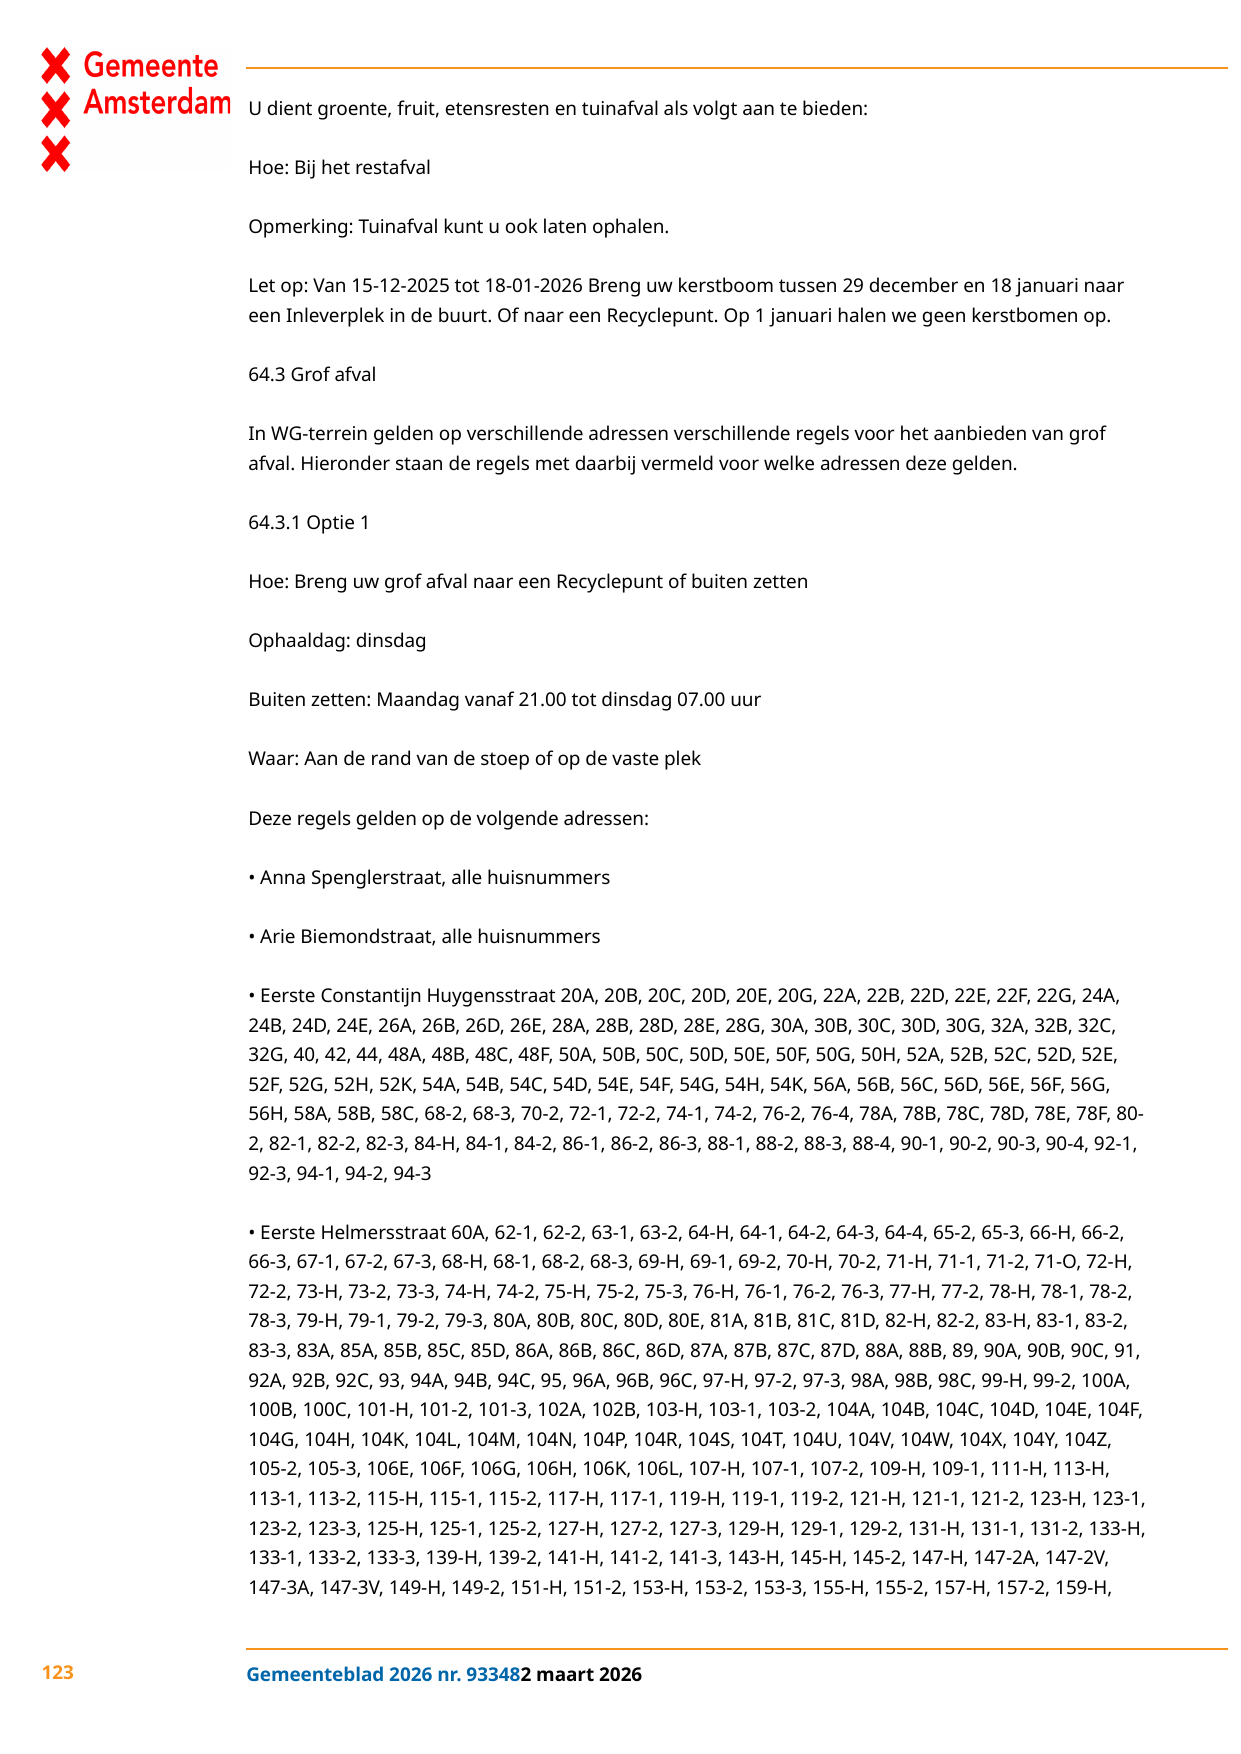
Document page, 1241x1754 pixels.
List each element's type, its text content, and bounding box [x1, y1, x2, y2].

text • Anna Spenglerstraat, alle huisnummers [248, 864, 1152, 890]
text Hoe: Bij het restafval [248, 154, 1152, 180]
text Buiten zetten: Maandag vanaf 21.00 tot dinsdag 07.00 uur [248, 686, 1152, 712]
picture [41, 47, 231, 172]
text 64.3 Grof afval [248, 361, 1152, 387]
text • Eerste Constantijn Huygensstraat 20A, 20B, 20C, 20D, 20E, 20G, 22A, 22B, 22D, 22E, 22F, 22G, 24A, 24B, 24D, 24E, 26A, 26B, 26D, 26E, 28A, 28B, 28D, 28E, 28G, 30A, 30B, 30C, 30D, 30G, 32A, 32B, 32C, 32G, 40, 42, 44, 48A, 48B, 48C, 48F, 50A, 50B, 50C, 50D, 50E, 50F, 50G, 50H, 52A, 52B, 52C, 52D, 52E, 52F, 52G, 52H, 52K, 54A, 54B, 54C, 54D, 54E, 54F, 54G, 54H, 54K, 56A, 56B, 56C, 56D, 56E, 56F, 56G, 56H, 58A, 58B, 58C, 68-2, 68-3, 70-2, 72-1, 72-2, 74-1, 74-2, 76-2, 76-4, 78A, 78B, 78C, 78D, 78E, 78F, 80-2, 82-1, 82-2, 82-3, 84-H, 84-1, 84-2, 86-1, 86-2, 86-3, 88-1, 88-2, 88-3, 88-4, 90-1, 90-2, 90-3, 90-4, 92-1, 92-3, 94-1, 94-2, 94-3 [248, 982, 1152, 1186]
text • Eerste Helmersstraat 60A, 62-1, 62-2, 63-1, 63-2, 64-H, 64-1, 64-2, 64-3, 64-4, 65-2, 65-3, 66-H, 66-2, 66-3, 67-1, 67-2, 67-3, 68-H, 68-1, 68-2, 68-3, 69-H, 69-1, 69-2, 70-H, 70-2, 71-H, 71-1, 71-2, 71-O, 72-H, 72-2, 73-H, 73-2, 73-3, 74-H, 74-2, 75-H, 75-2, 75-3, 76-H, 76-1, 76-2, 76-3, 77-H, 77-2, 78-H, 78-1, 78-2, 78-3, 79-H, 79-1, 79-2, 79-3, 80A, 80B, 80C, 80D, 80E, 81A, 81B, 81C, 81D, 82-H, 82-2, 83-H, 83-1, 83-2, 83-3, 83A, 85A, 85B, 85C, 85D, 86A, 86B, 86C, 86D, 87A, 87B, 87C, 87D, 88A, 88B, 89, 90A, 90B, 90C, 91, 92A, 92B, 92C, 93, 94A, 94B, 94C, 95, 96A, 96B, 96C, 97-H, 97-2, 97-3, 98A, 98B, 98C, 99-H, 99-2, 100A, 100B, 100C, 101-H, 101-2, 101-3, 102A, 102B, 103-H, 103-1, 103-2, 104A, 104B, 104C, 104D, 104E, 104F, 104G, 104H, 104K, 104L, 104M, 104N, 104P, 104R, 104S, 104T, 104U, 104V, 104W, 104X, 104Y, 104Z, 105-2, 105-3, 106E, 106F, 106G, 106H, 106K, 106L, 107-H, 107-1, 107-2, 109-H, 109-1, 111-H, 113-H, 113-1, 113-2, 115-H, 115-1, 115-2, 117-H, 117-1, 119-H, 119-1, 119-2, 121-H, 121-1, 121-2, 123-H, 123-1, 123-2, 123-3, 125-H, 125-1, 125-2, 127-H, 127-2, 127-3, 129-H, 129-1, 129-2, 131-H, 131-1, 131-2, 133-H, 133-1, 133-2, 133-3, 139-H, 139-2, 141-H, 141-2, 141-3, 143-H, 145-H, 145-2, 147-H, 147-2A, 147-2V, 147-3A, 147-3V, 149-H, 149-2, 151-H, 151-2, 153-H, 153-2, 153-3, 155-H, 155-2, 157-H, 157-2, 159-H, [248, 1219, 1152, 1600]
text 64.3.1 Optie 1 [248, 509, 1152, 535]
text Ophaaldag: dinsdag [248, 627, 1152, 653]
text Deze regels gelden op de volgende adressen: [248, 805, 1152, 831]
text U dient groente, fruit, etensresten en tuinafval als volgt aan te bieden: [248, 95, 1152, 121]
text Waar: Aan de rand van de stoep of op de vaste plek [248, 746, 1152, 771]
text In WG-terrein gelden op verschillende adressen verschillende regels voor het aanbieden van grof afval. Hieronder staan de regels met daarbij vermeld voor welke adressen deze gelden. [248, 420, 1152, 476]
text Opmerking: Tuinafval kunt u ook laten ophalen. [248, 213, 1152, 239]
text Let op: Van 15-12-2025 tot 18-01-2026 Breng uw kerstboom tussen 29 december en 18 januari naar een Inleverplek in de buurt. Of naar een Recyclepunt. Op 1 januari halen we geen kerstbomen op. [248, 272, 1152, 328]
text • Arie Biemondstraat, alle huisnummers [248, 923, 1152, 949]
text Hoe: Breng uw grof afval naar een Recyclepunt of buiten zetten [248, 568, 1152, 594]
